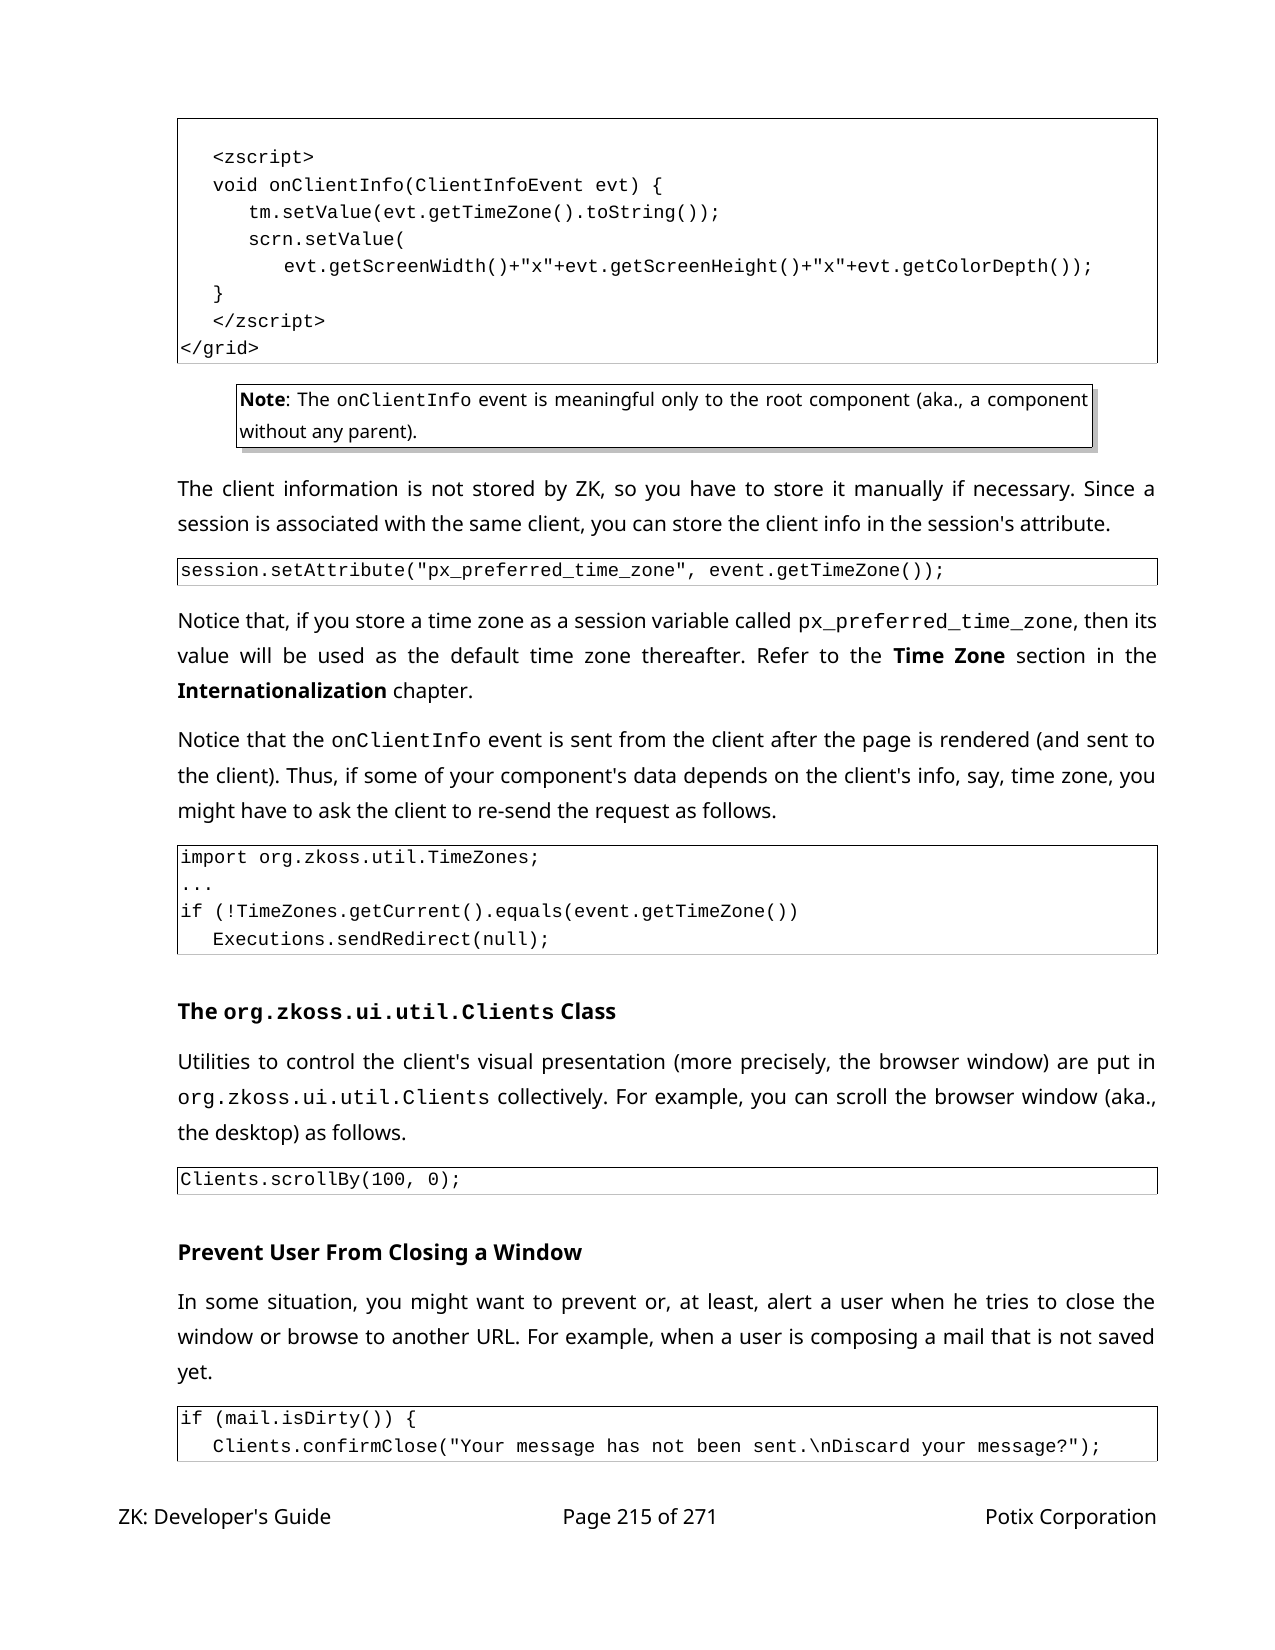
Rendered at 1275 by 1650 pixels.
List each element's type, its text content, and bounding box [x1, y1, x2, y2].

text scrn.setValue( [178, 227, 1157, 251]
text ... [178, 872, 1157, 896]
text Clients.confirmClose("Your message has not been sent.\nDiscard your message?"); [178, 1433, 1157, 1461]
text Notice that, if you store a time zone as a session variable called px_preferred_time_zone, then its value will be used as the default time zone thereafter. Refer to the Time Zone section in the Internationalization chapter. [177, 606, 1157, 705]
text evt.getScreenWidth()+"x"+evt.getScreenHeight()+"x"+evt.getColorDepth()); [178, 254, 1157, 278]
text Note: The onClientInfo event is meaningful only to the root component (aka., a component without any parent). [237, 385, 1092, 447]
subtitle The org.zkoss.ui.util.Clients Class [177, 996, 1157, 1026]
text <zscript> [178, 145, 1157, 169]
text void onClientInfo(ClientInfoEvent evt) { [178, 172, 1157, 197]
text session.setAttribute("px_preferred_time_zone", event.getTimeZone()); [178, 559, 1157, 585]
text Clients.scrollBy(100, 0); [178, 1168, 1157, 1194]
text </grid> [178, 336, 1157, 363]
subtitle Prevent User From Closing a Window [177, 1236, 1157, 1266]
text import org.zkoss.util.TimeZones; [178, 846, 1157, 869]
text The client information is not stored by ZK, so you have to store it manually if necessary. Since a session is associated with the same client, you can store the client info in the session's attribute. [177, 474, 1157, 537]
text Notice that the onClientInfo event is sent from the client after the page is rendered (and sent to the client). Thus, if some of your component's data depends on the client's info, say, time zone, you might have to ask the client to re-send the request as follows. [177, 725, 1157, 824]
text Utilities to control the client's visual presentation (more precisely, the browser window) are put in org.zkoss.ui.util.Clients collectively. For example, you can scroll the browser window (aka., the desktop) as follows. [177, 1047, 1157, 1146]
text In some situation, you might want to prevent or, at least, alert a user when he tries to close the window or browse to another URL. For example, when a user is composing a mail that is not saved yet. [177, 1287, 1157, 1386]
text } [178, 281, 1157, 306]
text if (mail.isDirty()) { [178, 1407, 1157, 1431]
text if (!TimeZones.getCurrent().equals(event.getTimeZone()) [178, 899, 1157, 923]
text tm.setValue(evt.getTimeZone().toString()); [178, 200, 1157, 224]
text Executions.sendRedirect(null); [178, 926, 1157, 954]
text </zscript> [178, 308, 1157, 333]
